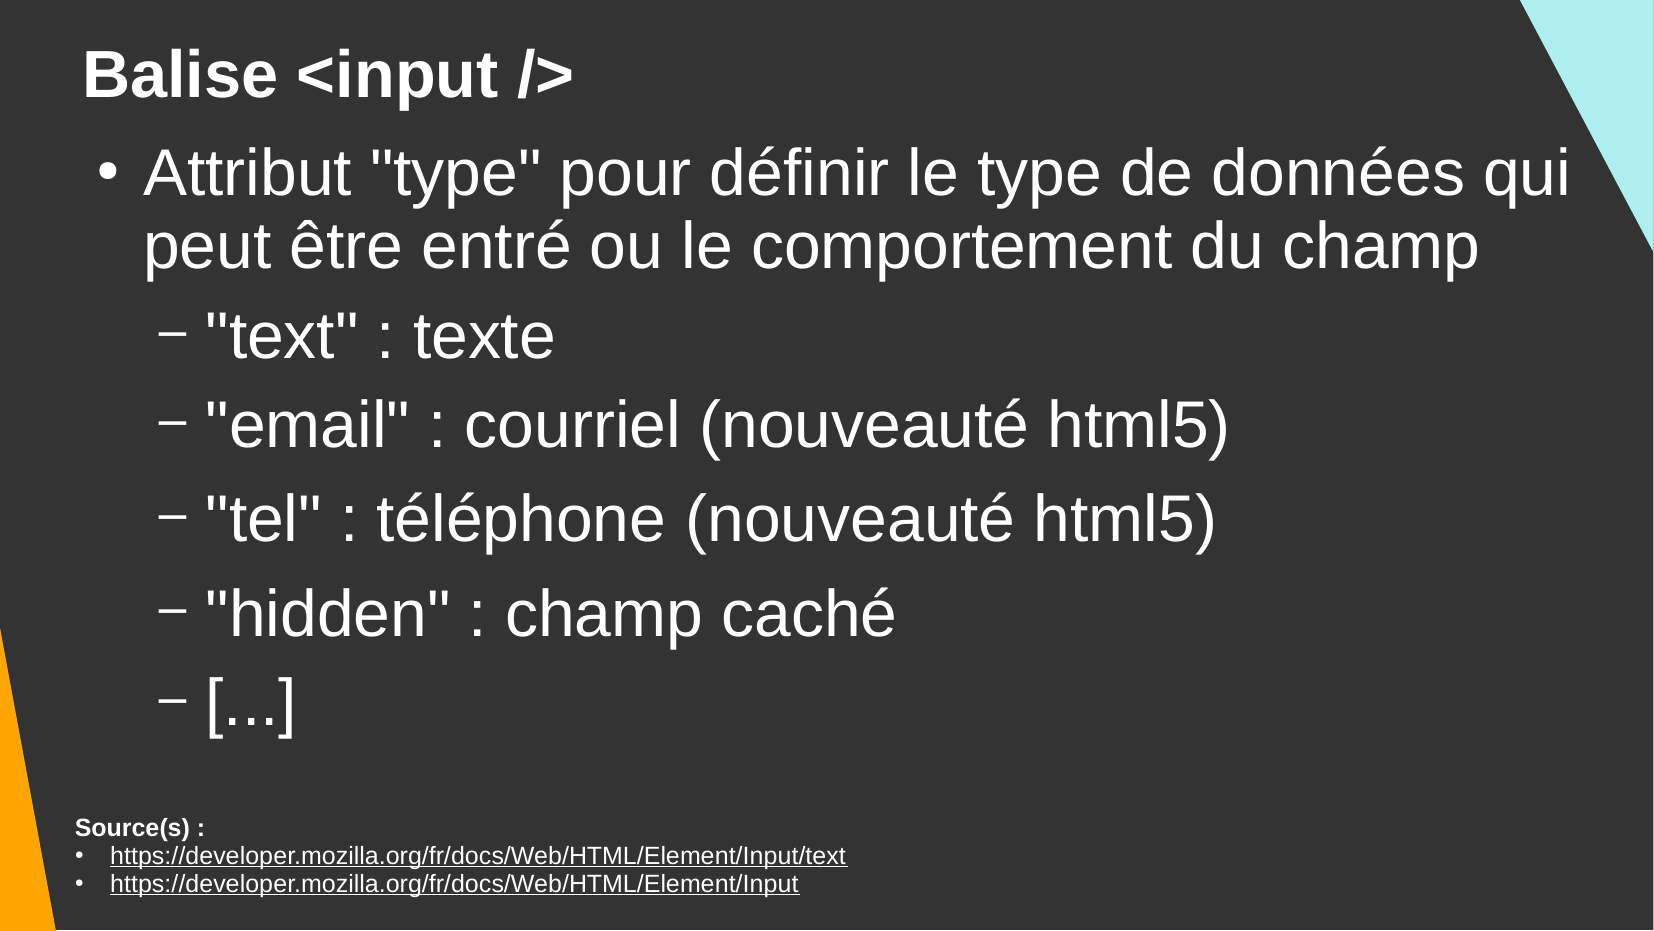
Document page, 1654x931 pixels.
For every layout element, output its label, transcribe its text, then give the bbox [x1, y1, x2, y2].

list Attribut "type" pour définir le type de données qui peut être entré ou le comportement du champ "text" : texte "email" : courriel (nouveauté html5) "tel" : téléphone (nouveauté html5) "hidden" : champ caché [...] [80, 135, 1605, 792]
title Balise <input /> [82, 37, 1571, 114]
text_box [1519, 0, 1654, 254]
text_box Source(s) : https://developer.mozilla.org/fr/docs/Web/HTML/Element/Input/text https://developer.mozilla.org/fr/docs/Web/HTML/Element/Input [60, 806, 1546, 931]
text_box [0, 627, 56, 931]
